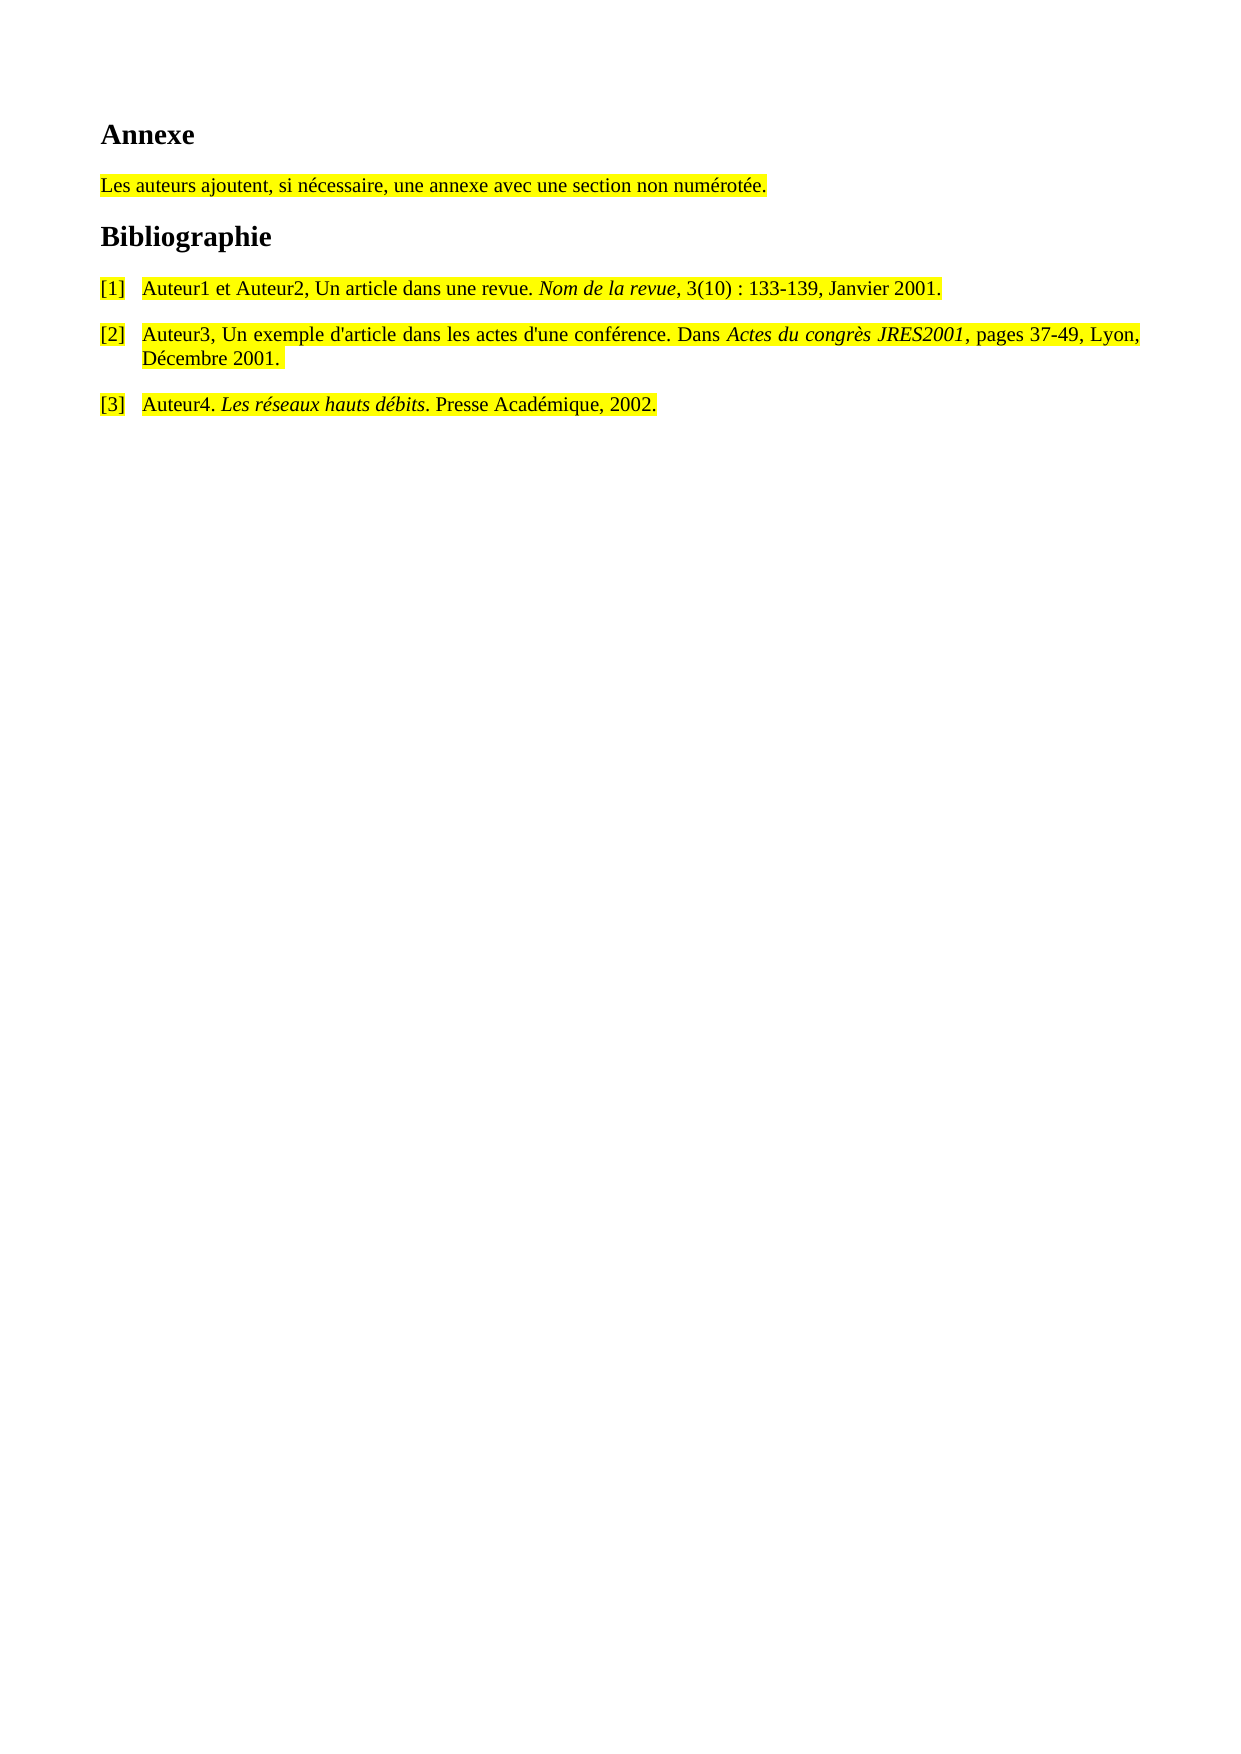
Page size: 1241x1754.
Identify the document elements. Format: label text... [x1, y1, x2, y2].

list Auteur4. Les réseaux hauts débits. Presse Académique, 2002. [100, 393, 1140, 416]
list Auteur1 et Auteur2, Un article dans une revue. Nom de la revue, 3(10) : 133-139, Janvier 2001. [100, 277, 1140, 300]
text Bibliographie [100, 221, 1140, 253]
text Les auteurs ajoutent, si nécessaire, une annexe avec une section non numérotée. [100, 174, 1140, 197]
list Auteur3, Un exemple d'article dans les actes d'une conférence. Dans Actes du congrès JRES2001, pages 37-49, Lyon, Décembre 2001. [100, 323, 1140, 369]
text Annexe [100, 118, 1140, 150]
